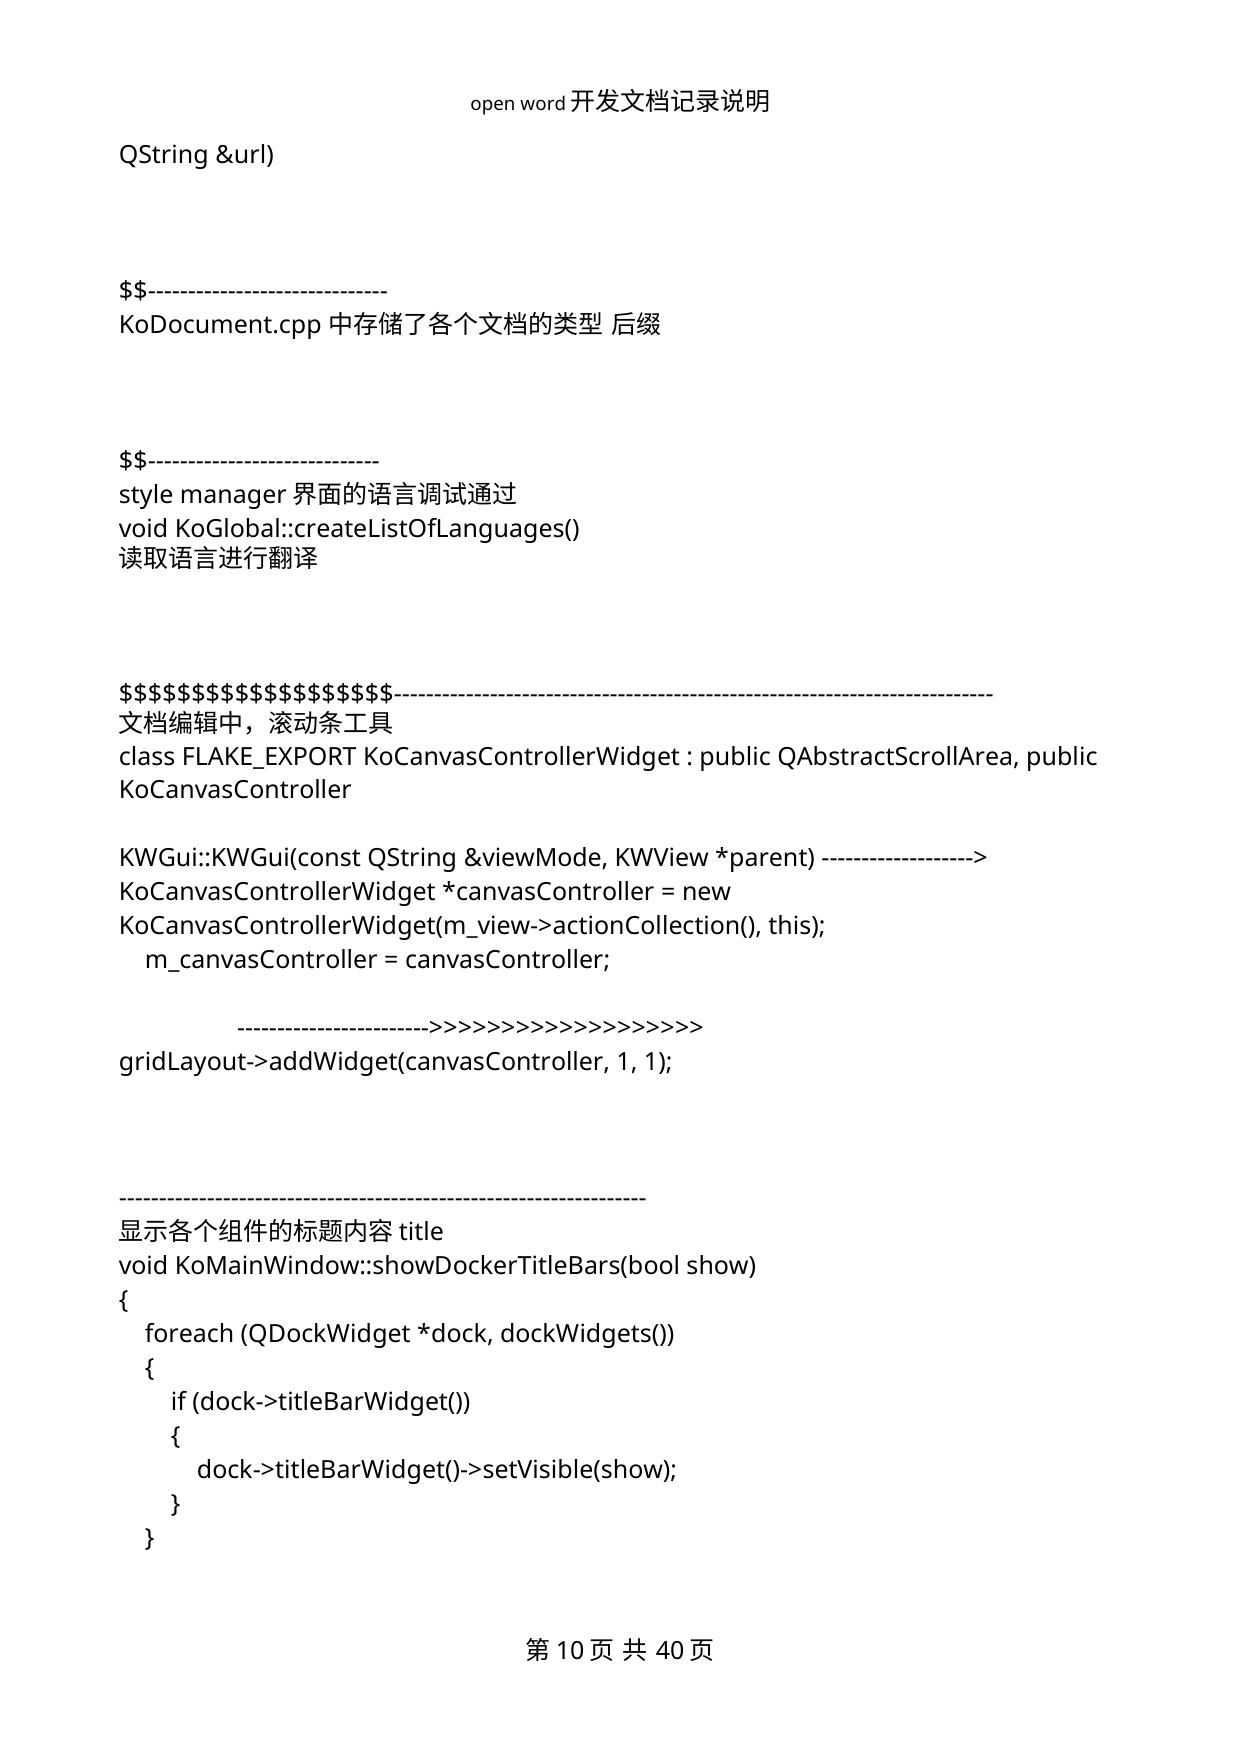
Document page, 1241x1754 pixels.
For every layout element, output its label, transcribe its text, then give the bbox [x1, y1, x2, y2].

text } [119, 1519, 1121, 1553]
text void KoMainWindow::showDockerTitleBars(bool show) [119, 1248, 1121, 1282]
text style manager界面的语言调试通过 [119, 477, 1121, 511]
text { [119, 1282, 1121, 1316]
text { [119, 1350, 1121, 1384]
text ------------------------>>>>>>>>>>>>>>>>>>> [119, 1010, 1121, 1044]
text dock->titleBarWidget()->setVisible(show); [119, 1452, 1121, 1486]
text void KoGlobal::createListOfLanguages() [119, 511, 1121, 545]
text ------------------------------------------------------------------ [119, 1180, 1121, 1214]
text m_canvasController = canvasController; [119, 942, 1121, 976]
text $$$$$$$$$$$$$$$$$$$--------------------------------------------------------------------------- [119, 676, 1121, 709]
text class FLAKE_EXPORT KoCanvasControllerWidget : public QAbstractScrollArea, public KoCanvasController [119, 738, 1121, 806]
text foreach (QDockWidget *dock, dockWidgets()) [119, 1316, 1121, 1350]
text } [119, 1486, 1121, 1519]
text 文档编辑中，滚动条工具 [119, 709, 1121, 738]
text KWGui::KWGui(const QString &viewMode, KWView *parent) -------------------> [119, 840, 1121, 874]
text 读取语言进行翻译 [119, 545, 1121, 574]
text $$----------------------------- [119, 443, 1121, 477]
text KoCanvasControllerWidget *canvasController = new KoCanvasControllerWidget(m_view->actionCollection(), this); [119, 874, 1121, 942]
text if (dock->titleBarWidget()) [119, 1384, 1121, 1418]
text { [119, 1418, 1121, 1452]
text QString &url) [119, 137, 1121, 171]
text $$------------------------------ [119, 273, 1121, 307]
text gridLayout->addWidget(canvasController, 1, 1); [119, 1044, 1121, 1078]
text KoDocument.cpp 中存储了各个文档的类型 后缀 [119, 307, 1121, 341]
text 显示各个组件的标题内容title [119, 1214, 1121, 1248]
